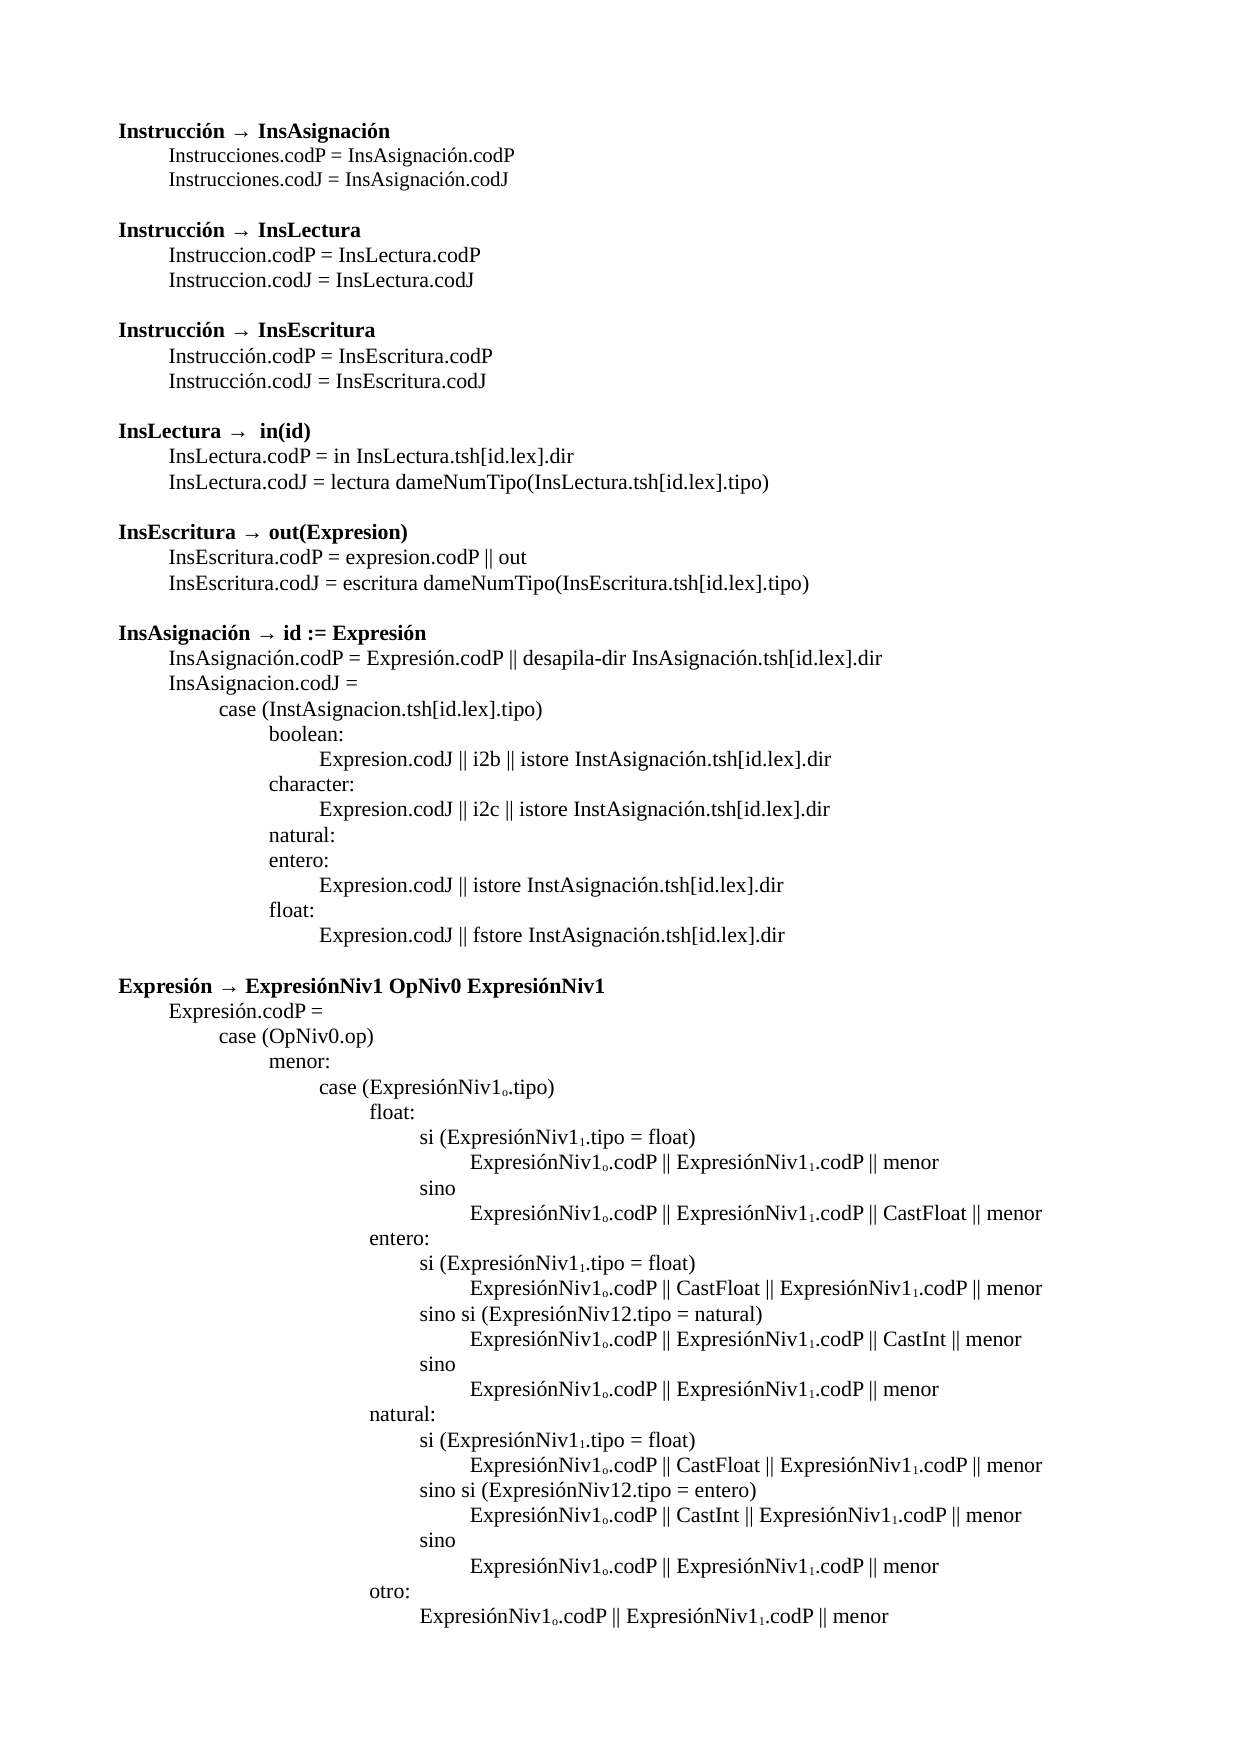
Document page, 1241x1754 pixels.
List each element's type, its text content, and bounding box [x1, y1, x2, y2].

text sino [118, 1527, 1122, 1553]
text otro: [118, 1578, 1122, 1603]
text Instrucción → InsLectura [118, 217, 1122, 242]
text boolean: [118, 721, 1122, 746]
text Expresion.codJ || i2c || istore InstAsignación.tsh[id.lex].dir [118, 796, 1122, 822]
text case (InstAsignacion.tsh[id.lex].tipo) [118, 696, 1122, 721]
text ExpresiónNiv1o.codP || ExpresiónNiv11.codP || menor [118, 1149, 1122, 1174]
text ExpresiónNiv1o.codP || ExpresiónNiv11.codP || menor [118, 1376, 1122, 1401]
text menor: [118, 1048, 1122, 1074]
text Instrucción.codP = InsEscritura.codP [118, 343, 1122, 368]
text character: [118, 771, 1122, 796]
text ExpresiónNiv1o.codP || CastInt || ExpresiónNiv11.codP || menor [118, 1502, 1122, 1527]
text ExpresiónNiv1o.codP || CastFloat || ExpresiónNiv11.codP || menor [118, 1452, 1122, 1477]
text InsLectura.codJ = lectura dameNumTipo(InsLectura.tsh[id.lex].tipo) [118, 469, 1122, 494]
text Instruccion.codJ = InsLectura.codJ [118, 267, 1122, 292]
text Expresion.codJ || i2b || istore InstAsignación.tsh[id.lex].dir [118, 746, 1122, 771]
text Expresión.codP = [118, 998, 1122, 1023]
text InsEscritura.codJ = escritura dameNumTipo(InsEscritura.tsh[id.lex].tipo) [118, 569, 1122, 595]
text Expresion.codJ || istore InstAsignación.tsh[id.lex].dir [118, 872, 1122, 897]
text float: [118, 1099, 1122, 1124]
text case (ExpresiónNiv1o.tipo) [118, 1074, 1122, 1099]
text ExpresiónNiv1o.codP || ExpresiónNiv11.codP || menor [118, 1603, 1122, 1628]
text natural: [118, 1401, 1122, 1427]
text sino si (ExpresiónNiv12.tipo = entero) [118, 1477, 1122, 1502]
text InsLectura → in(id) [118, 418, 1122, 443]
text InsEscritura.codP = expresion.codP || out [118, 544, 1122, 569]
text Instrucción → InsAsignación [118, 118, 1122, 143]
text si (ExpresiónNiv11.tipo = float) [118, 1124, 1122, 1149]
text entero: [118, 1225, 1122, 1250]
text Instrucciones.codP = InsAsignación.codP [118, 143, 1122, 167]
text entero: [118, 847, 1122, 872]
text Expresion.codJ || fstore InstAsignación.tsh[id.lex].dir [118, 922, 1122, 948]
text InsLectura.codP = in InsLectura.tsh[id.lex].dir [118, 443, 1122, 469]
text sino [118, 1351, 1122, 1376]
text case (OpNiv0.op) [118, 1023, 1122, 1048]
text InsEscritura → out(Expresion) [118, 519, 1122, 544]
text ExpresiónNiv1o.codP || ExpresiónNiv11.codP || menor [118, 1553, 1122, 1578]
text InsAsignación → id := Expresión [118, 620, 1122, 645]
text Instruccion.codP = InsLectura.codP [118, 242, 1122, 267]
text sino [118, 1174, 1122, 1200]
text Instrucción → InsEscritura [118, 317, 1122, 343]
text InsAsignación.codP = Expresión.codP || desapila-dir InsAsignación.tsh[id.lex].dir [118, 645, 1122, 670]
text ExpresiónNiv1o.codP || ExpresiónNiv11.codP || CastFloat || menor [118, 1200, 1122, 1225]
text ExpresiónNiv1o.codP || CastFloat || ExpresiónNiv11.codP || menor [118, 1275, 1122, 1301]
text float: [118, 897, 1122, 922]
text si (ExpresiónNiv11.tipo = float) [118, 1250, 1122, 1275]
text InsAsignacion.codJ = [118, 670, 1122, 696]
text Instrucción.codJ = InsEscritura.codJ [118, 368, 1122, 393]
text Expresión → ExpresiónNiv1 OpNiv0 ExpresiónNiv1 [118, 973, 1122, 998]
text natural: [118, 822, 1122, 847]
text sino si (ExpresiónNiv12.tipo = natural) [118, 1301, 1122, 1326]
text ExpresiónNiv1o.codP || ExpresiónNiv11.codP || CastInt || menor [118, 1326, 1122, 1351]
text si (ExpresiónNiv11.tipo = float) [118, 1427, 1122, 1452]
text Instrucciones.codJ = InsAsignación.codJ [118, 167, 1122, 191]
